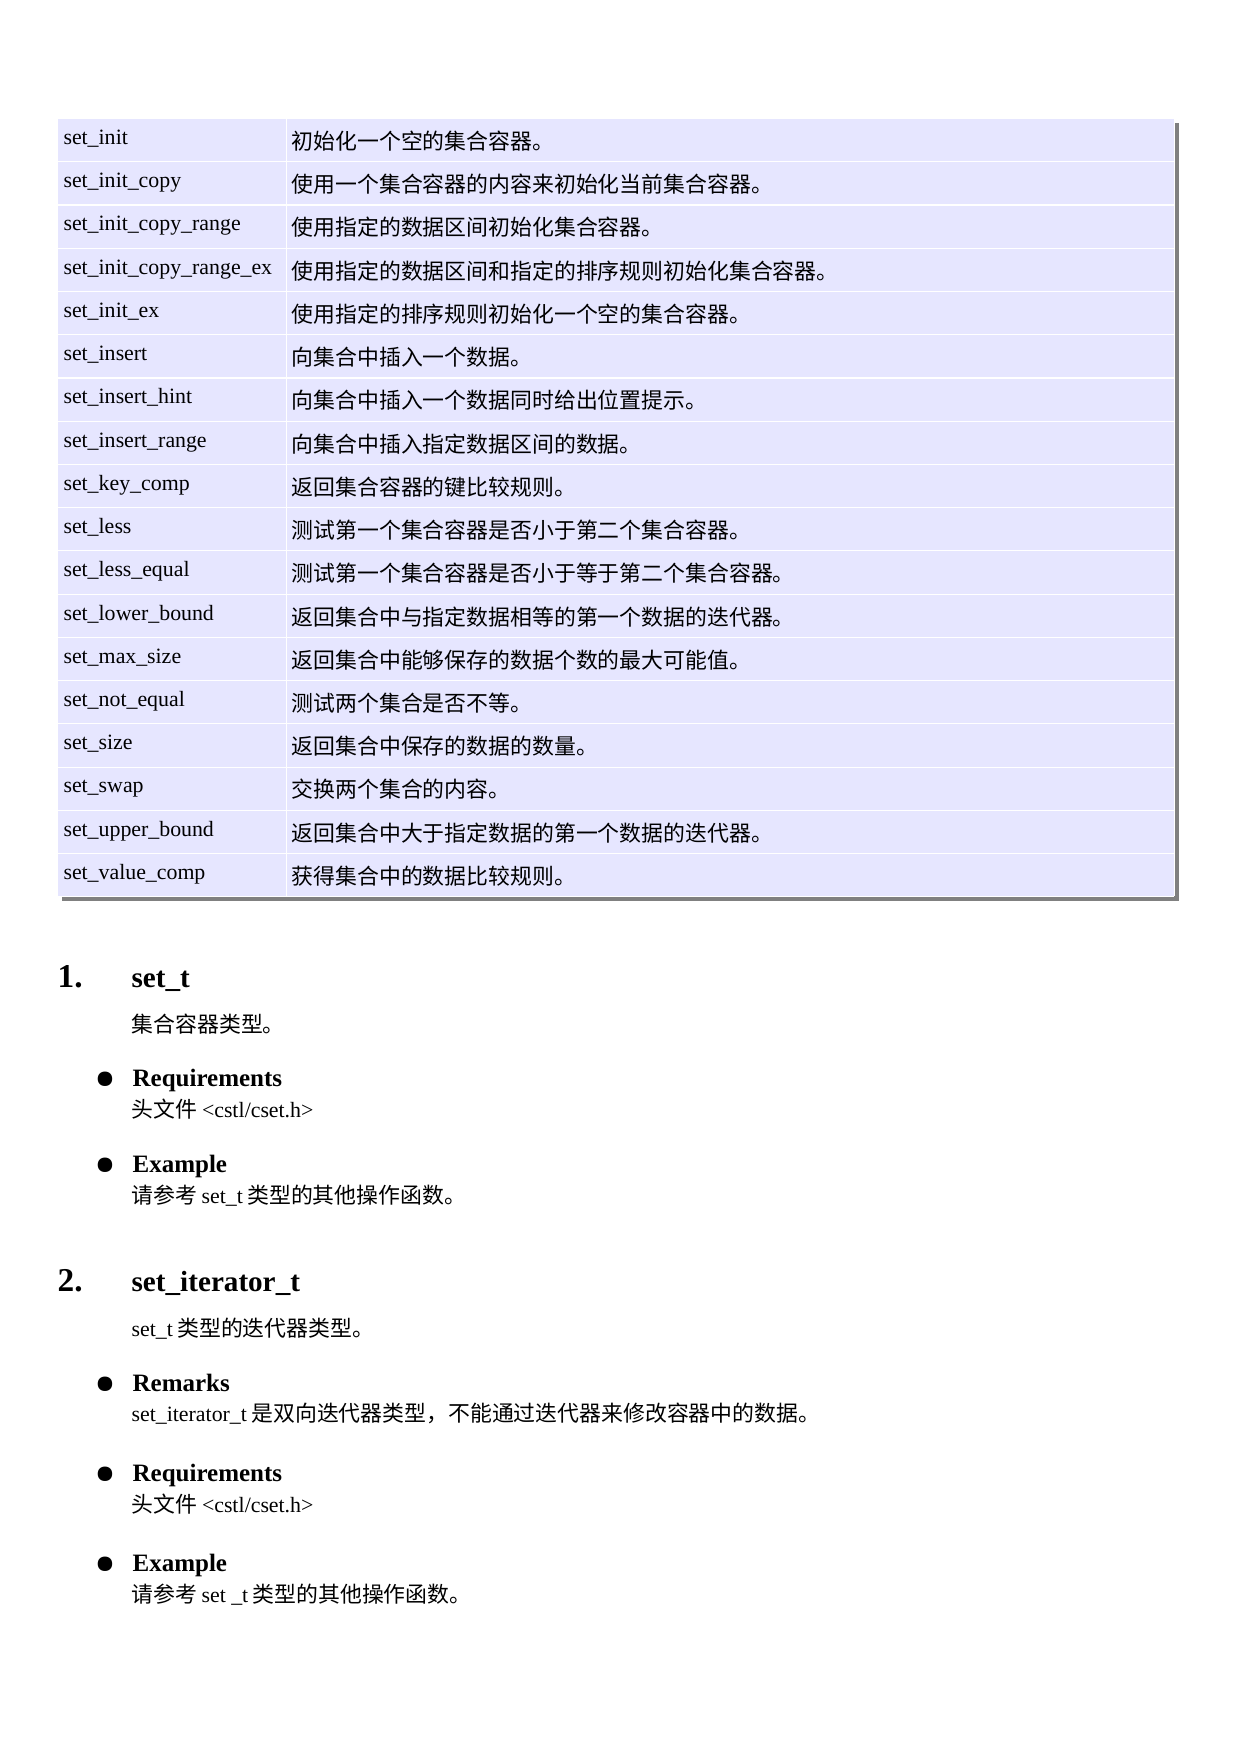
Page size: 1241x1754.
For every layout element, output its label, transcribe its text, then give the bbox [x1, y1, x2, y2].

table_cell set_init [58, 119, 286, 161]
list Example [95, 1149, 1179, 1178]
table_cell 返回集合容器的键比较规则。 [287, 465, 1174, 507]
list Example [95, 1548, 1179, 1577]
list Requirements [95, 1063, 1179, 1092]
table_cell 使用一个集合容器的内容来初始化当前集合容器。 [287, 162, 1174, 204]
table_cell set_less [58, 508, 286, 550]
table_cell 使用指定的数据区间和指定的排序规则初始化集合容器。 [287, 249, 1174, 291]
text set_t类型的迭代器类型。 [57, 1311, 1179, 1342]
subtitle set_t [57, 956, 1179, 994]
table_cell set_init_copy_range_ex [58, 249, 286, 291]
list Requirements [95, 1458, 1179, 1487]
table_cell 测试两个集合是否不等。 [287, 681, 1174, 723]
table_cell set_init_ex [58, 292, 286, 334]
table_cell set_value_comp [58, 854, 286, 896]
table_cell 使用指定的数据区间初始化集合容器。 [287, 206, 1174, 248]
table_cell 返回集合中与指定数据相等的第一个数据的迭代器。 [287, 595, 1174, 637]
table_cell set_not_equal [58, 681, 286, 723]
table_cell set_max_size [58, 638, 286, 680]
table_cell set_insert [58, 335, 286, 377]
table_cell 返回集合中大于指定数据的第一个数据的迭代器。 [287, 811, 1174, 853]
text 请参考set_t类型的其他操作函数。 [57, 1178, 1179, 1210]
table_cell 测试第一个集合容器是否小于第二个集合容器。 [287, 508, 1174, 550]
table_cell 交换两个集合的内容。 [287, 768, 1174, 810]
table_cell 测试第一个集合容器是否小于等于第二个集合容器。 [287, 551, 1174, 594]
table_cell 返回集合中保存的数据的数量。 [287, 724, 1174, 767]
table_cell set_insert_hint [58, 379, 286, 421]
table_cell set_upper_bound [58, 811, 286, 853]
table_cell 返回集合中能够保存的数据个数的最大可能值。 [287, 638, 1174, 680]
table_cell set_lower_bound [58, 595, 286, 637]
table_cell set_size [58, 724, 286, 767]
table_cell set_swap [58, 768, 286, 810]
table_cell set_insert_range [58, 422, 286, 464]
table_cell set_key_comp [58, 465, 286, 507]
text set_iterator_t是双向迭代器类型，不能通过迭代器来修改容器中的数据。 [57, 1396, 1179, 1428]
text 头文件 <cstl/cset.h> [57, 1092, 1179, 1124]
subtitle set_iterator_t [57, 1260, 1179, 1298]
text 请参考set _t类型的其他操作函数。 [57, 1577, 1179, 1609]
table_cell 使用指定的排序规则初始化一个空的集合容器。 [287, 292, 1174, 334]
table_cell 初始化一个空的集合容器。 [287, 119, 1174, 161]
table_cell set_less_equal [58, 551, 286, 594]
table_cell set_init_copy [58, 162, 286, 204]
table_cell 获得集合中的数据比较规则。 [287, 854, 1174, 896]
table_cell 向集合中插入一个数据同时给出位置提示。 [287, 379, 1174, 421]
table_cell 向集合中插入指定数据区间的数据。 [287, 422, 1174, 464]
text 头文件 <cstl/cset.h> [57, 1487, 1179, 1518]
table_cell 向集合中插入一个数据。 [287, 335, 1174, 377]
list Remarks [95, 1368, 1179, 1396]
table_cell set_init_copy_range [58, 206, 286, 248]
text 集合容器类型。 [57, 1007, 1179, 1038]
